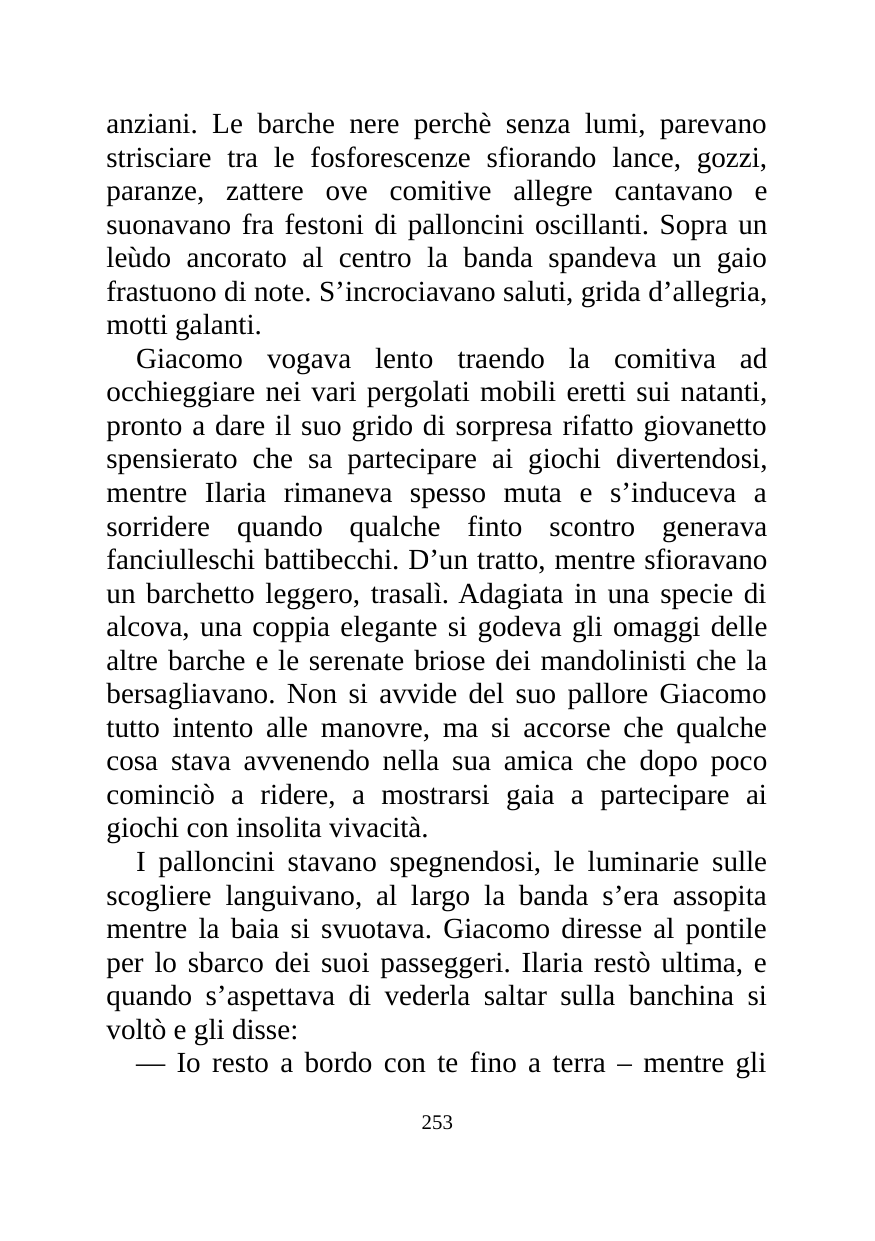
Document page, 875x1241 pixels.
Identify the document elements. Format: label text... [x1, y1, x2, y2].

text — Io resto a bordo con te fino a terra – mentre gli [106, 1045, 768, 1079]
text Giacomo vogava lento traendo la comitiva ad occhieggiare nei vari pergolati mobili eretti sui natanti, pronto a dare il suo grido di sorpresa rifatto giovanetto spensierato che sa partecipare ai giochi divertendosi, mentre Ilaria rimaneva spesso muta e s’induceva a sorridere quando qualche finto scontro generava fanciulleschi battibecchi. D’un tratto, mentre sfioravano un barchetto leggero, trasalì. Adagiata in una specie di alcova, una coppia elegante si godeva gli omaggi delle altre barche e le serenate briose dei mandolinisti che la bersagliavano. Non si avvide del suo pallore Giacomo tutto intento alle manovre, ma si accorse che qualche cosa stava avvenendo nella sua amica che dopo poco cominciò a ridere, a mostrarsi gaia a partecipare ai giochi con insolita vivacità. [106, 341, 768, 844]
text anziani. Le barche nere perchè senza lumi, parevano strisciare tra le fosforescenze sfiorando lance, gozzi, paranze, zattere ove comitive allegre cantavano e suonavano fra festoni di palloncini oscillanti. Sopra un leùdo ancorato al centro la banda spandeva un gaio frastuono di note. S’incrociavano saluti, grida d’allegria, motti galanti. [106, 106, 768, 341]
text I palloncini stavano spegnendosi, le luminarie sulle scogliere languivano, al largo la banda s’era assopita mentre la baia si svuotava. Giacomo diresse al pontile per lo sbarco dei suoi passeggeri. Ilaria restò ultima, e quando s’aspettava di vederla saltar sulla banchina si voltò e gli disse: [106, 844, 768, 1045]
